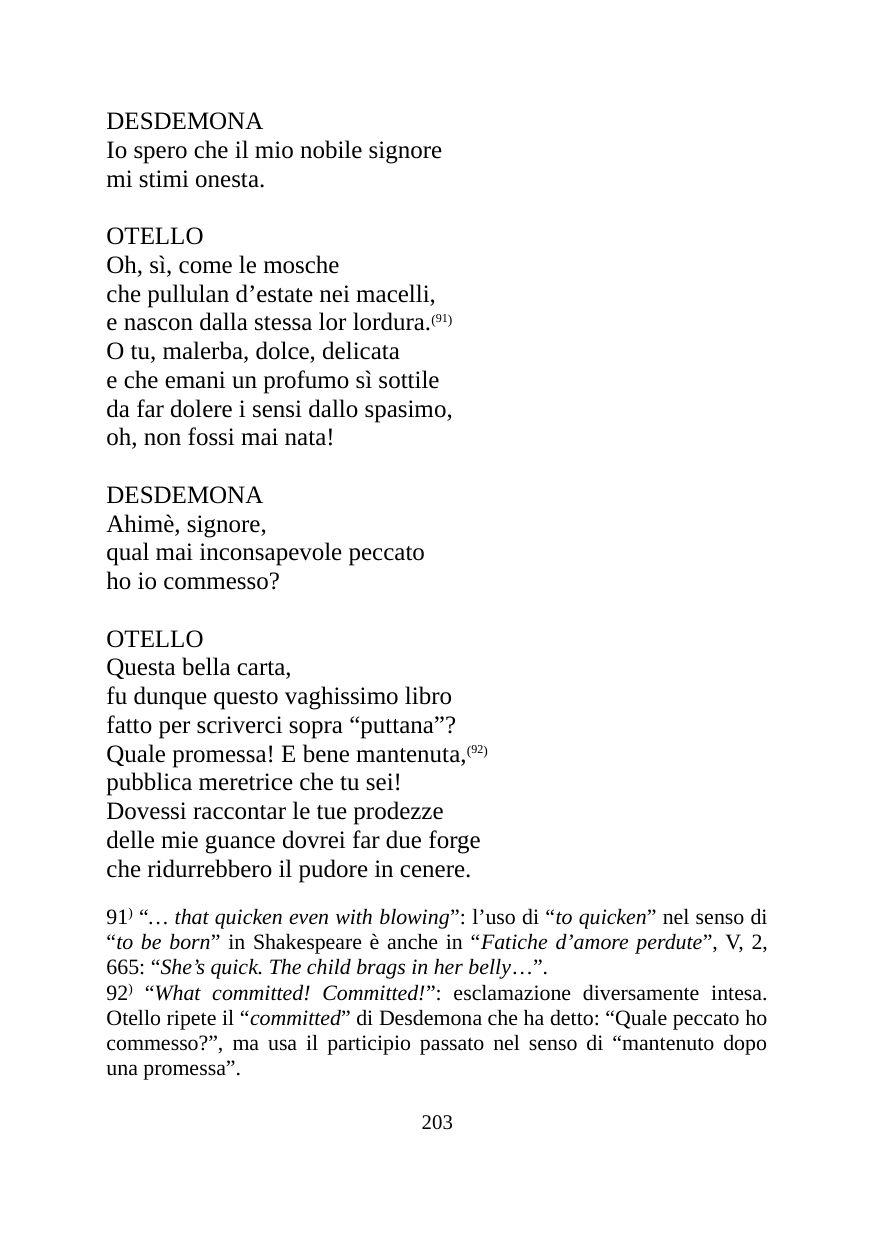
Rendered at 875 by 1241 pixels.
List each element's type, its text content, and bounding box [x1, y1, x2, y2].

text fatto per scriverci sopra “puttana”? [106, 710, 768, 739]
text ) “What committed! Committed!”: esclamazione diversamente intesa. Otello ripete il “committed” di Desdemona che ha detto: “Quale peccato ho commesso?”, ma usa il participio passato nel senso di “mantenuto dopo una promessa”. [106, 979, 768, 1080]
text mi stimi onesta. [106, 164, 768, 192]
text pubblica meretrice che tu sei! [106, 767, 768, 796]
text DESDEMONA Io spero che il mio nobile signore [106, 106, 768, 164]
text qual mai inconsapevole peccato [106, 537, 768, 566]
text fu dunque questo vaghissimo libro [106, 681, 768, 710]
text che ridurrebbero il pudore in cenere. [106, 854, 768, 882]
text delle mie guance dovrei far due forge [106, 825, 768, 854]
text Quale promessa! E bene mantenuta,() [106, 739, 768, 767]
text che pullulan d’estate nei macelli, [106, 279, 768, 307]
text ho io commesso? [106, 566, 768, 595]
text e nascon dalla stessa lor lordura.() [106, 307, 768, 336]
text DESDEMONA Ahimè, signore, [106, 480, 768, 537]
text e che emani un profumo sì sottile [106, 365, 768, 394]
text Dovessi raccontar le tue prodezze [106, 796, 768, 825]
text oh, non fossi mai nata! [106, 422, 768, 451]
text OTELLO Oh, sì, come le mosche [106, 221, 768, 279]
text ) “… that quicken even with blowing”: l’uso di “to quicken” nel senso di “to be born” in Shakespeare è anche in “Fatiche d’amore perdute”, V, 2, 665: “She’s quick. The child brags in her belly…”. [106, 904, 768, 979]
text da far dolere i sensi dallo spasimo, [106, 394, 768, 422]
text OTELLO Questa bella carta, [106, 624, 768, 681]
text O tu, malerba, dolce, delicata [106, 336, 768, 365]
